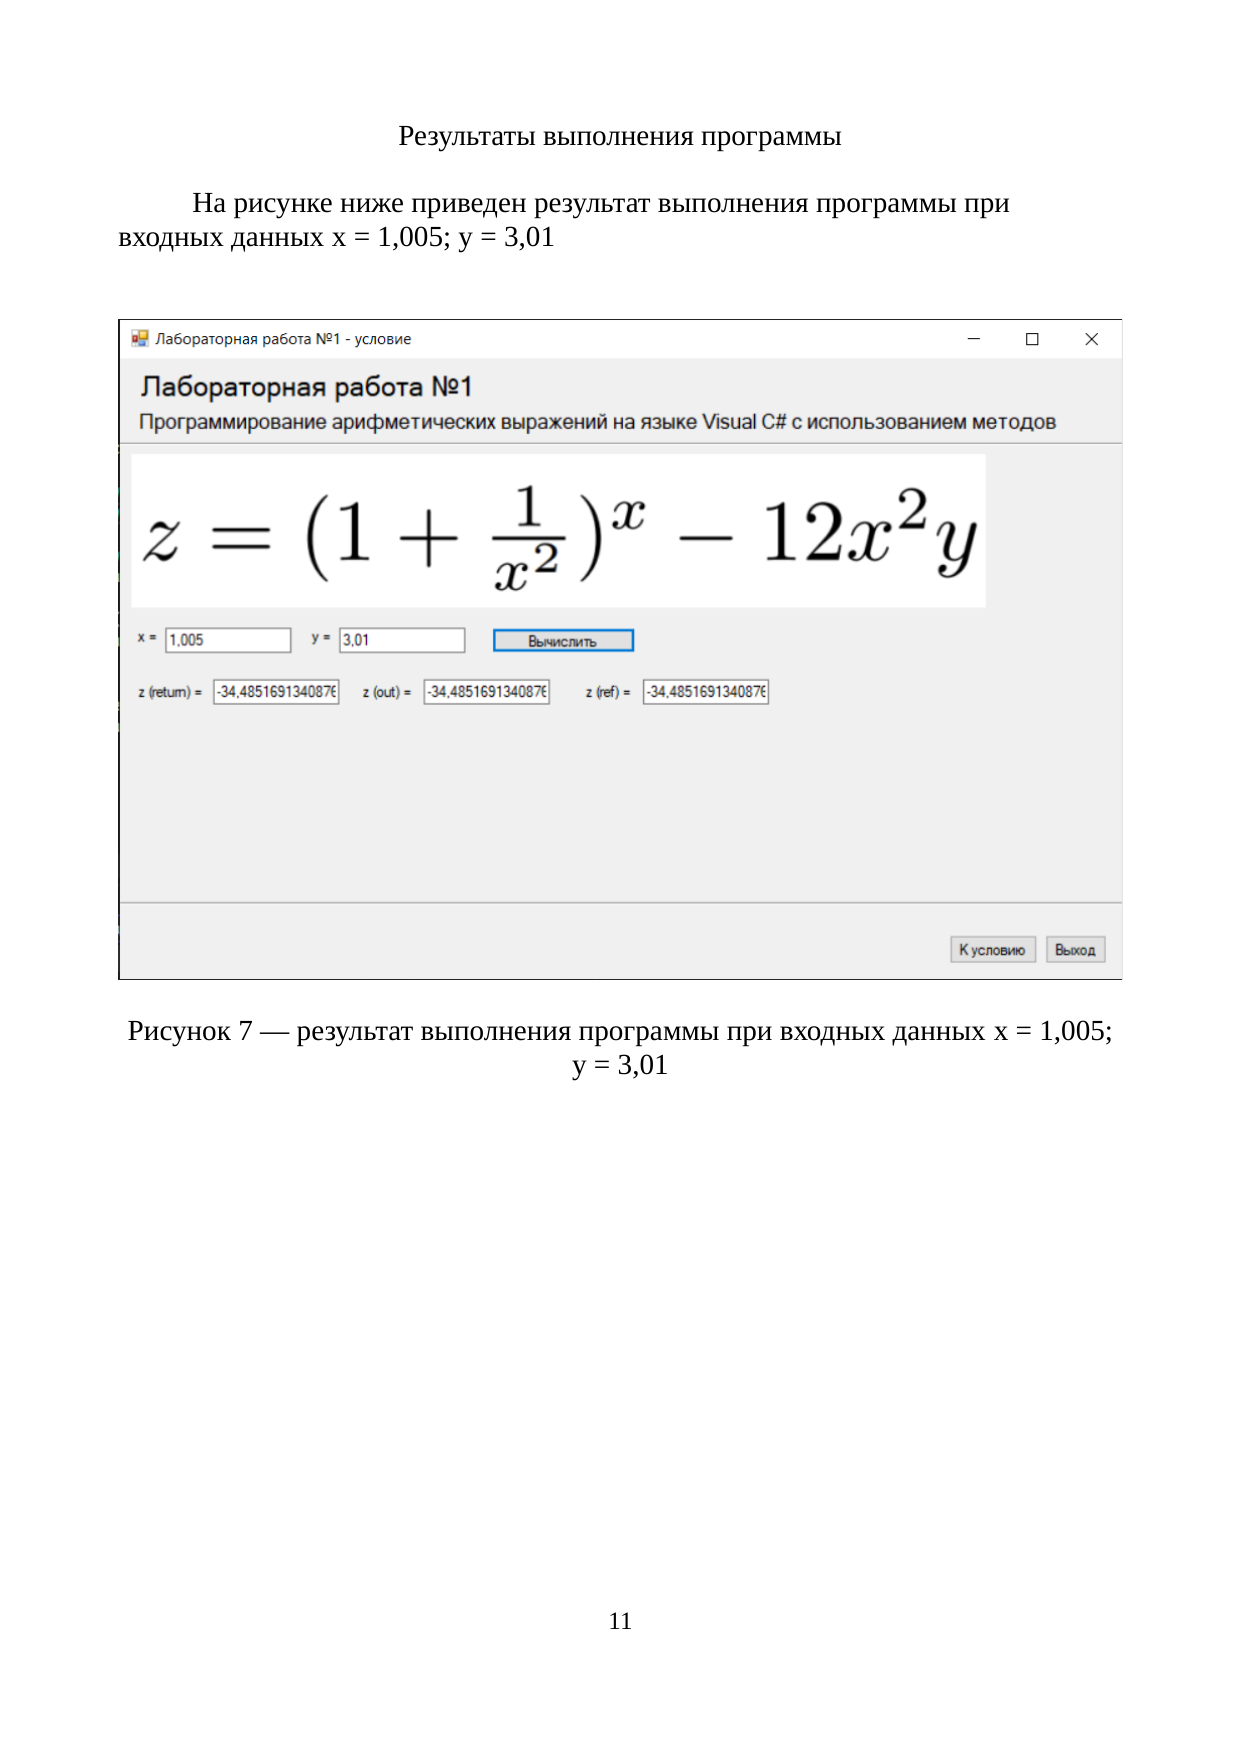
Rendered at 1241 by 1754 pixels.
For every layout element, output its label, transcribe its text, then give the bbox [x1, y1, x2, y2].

text Результаты выполнения программы [118, 118, 1122, 152]
text Рисунок 7 — результат выполнения программы при входных данных x = 1,005; y = 3,01 [118, 1013, 1122, 1081]
text На рисунке ниже приведен результат выполнения программы при входных данных x = 1,005; y = 3,01 [118, 185, 1122, 252]
picture [118, 319, 1123, 980]
